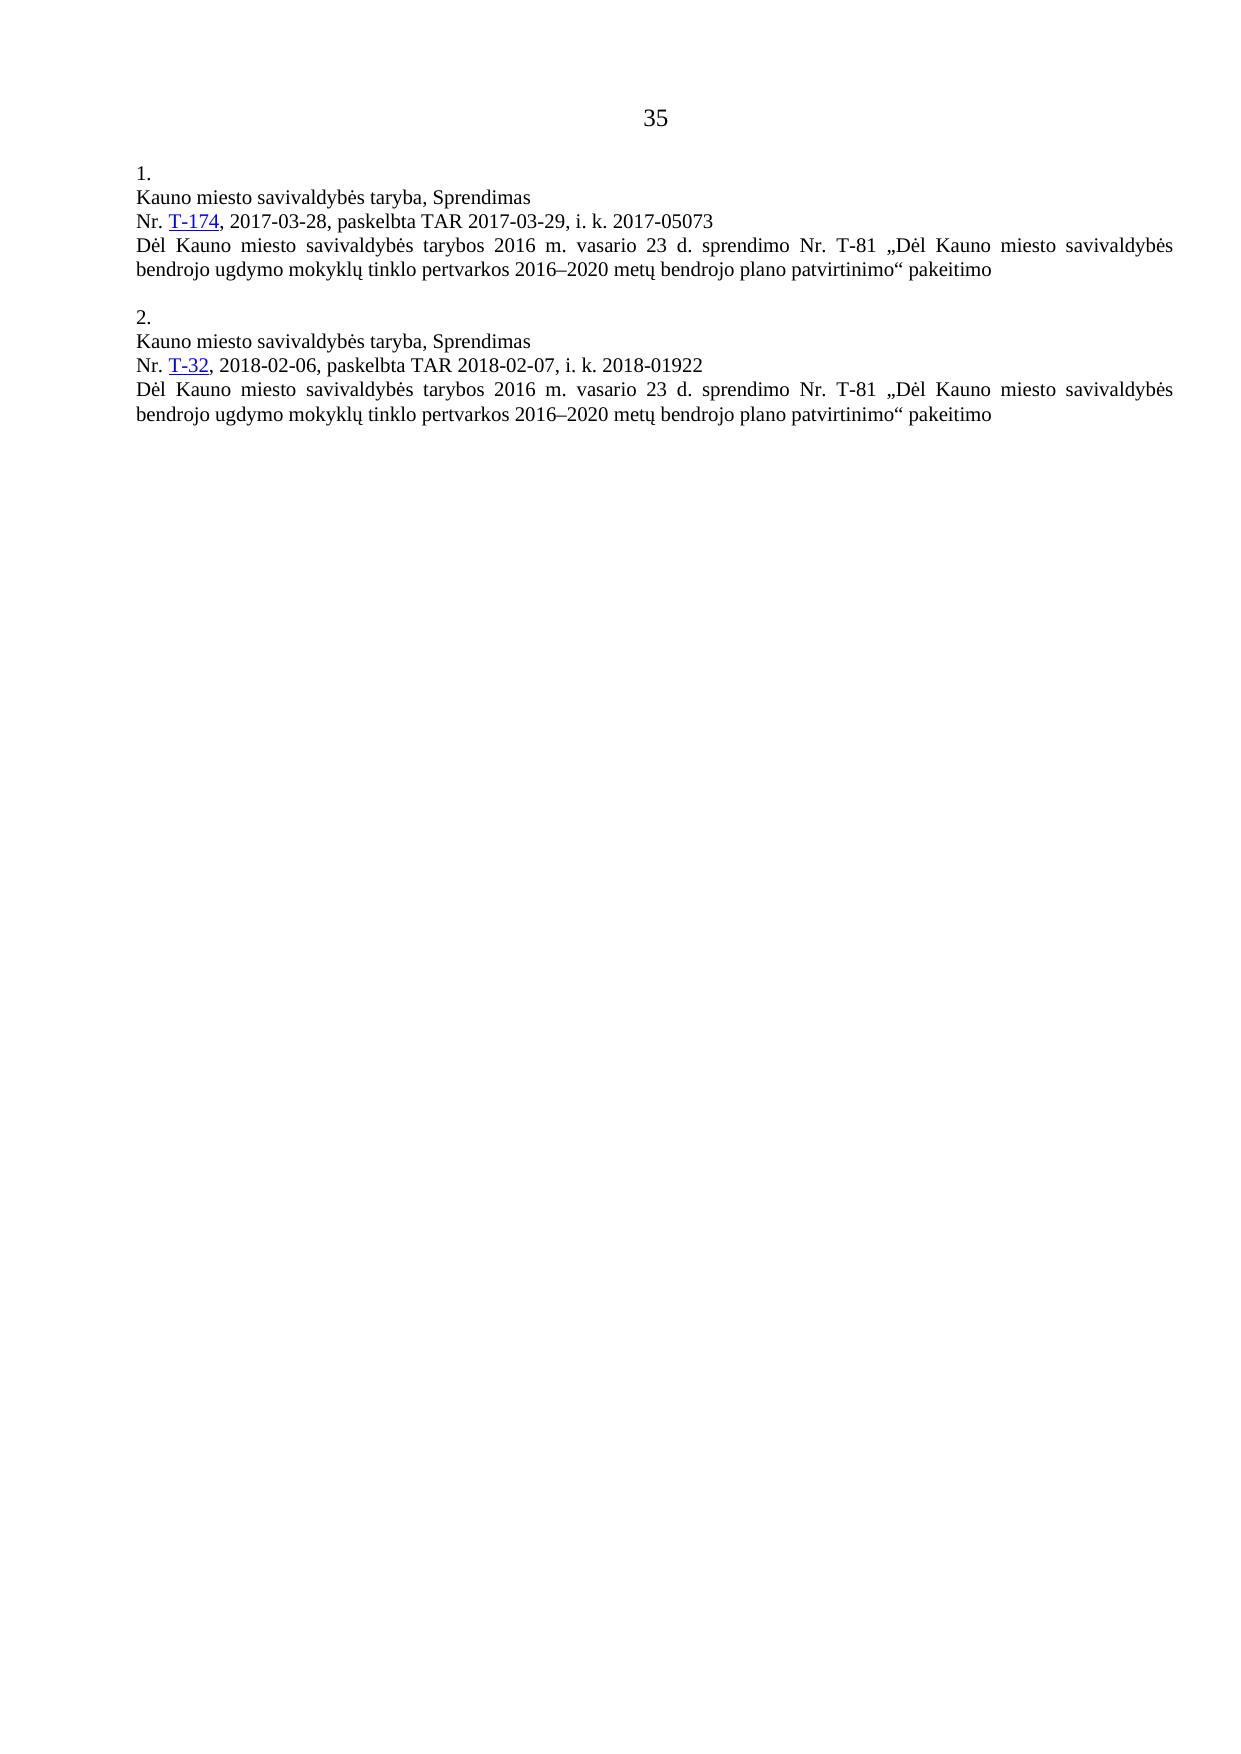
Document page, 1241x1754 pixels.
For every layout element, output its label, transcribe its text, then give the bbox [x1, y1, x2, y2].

text 1. [136, 161, 1175, 185]
text Nr. T-32, 2018-02-06, paskelbta TAR 2018-02-07, i. k. 2018-01922 [136, 353, 1175, 377]
text Dėl Kauno miesto savivaldybės tarybos 2016 m. vasario 23 d. sprendimo Nr. T-81 „Dėl Kauno miesto savivaldybės bendrojo ugdymo mokyklų tinklo pertvarkos 2016–2020 metų bendrojo plano patvirtinimo“ pakeitimo [136, 377, 1175, 426]
text Dėl Kauno miesto savivaldybės tarybos 2016 m. vasario 23 d. sprendimo Nr. T-81 „Dėl Kauno miesto savivaldybės bendrojo ugdymo mokyklų tinklo pertvarkos 2016–2020 metų bendrojo plano patvirtinimo“ pakeitimo [136, 233, 1175, 281]
text Kauno miesto savivaldybės taryba, Sprendimas [136, 185, 1175, 209]
text 2. [136, 305, 1175, 329]
text Nr. T-174, 2017-03-28, paskelbta TAR 2017-03-29, i. k. 2017-05073 [136, 209, 1175, 233]
text Kauno miesto savivaldybės taryba, Sprendimas [136, 329, 1175, 353]
